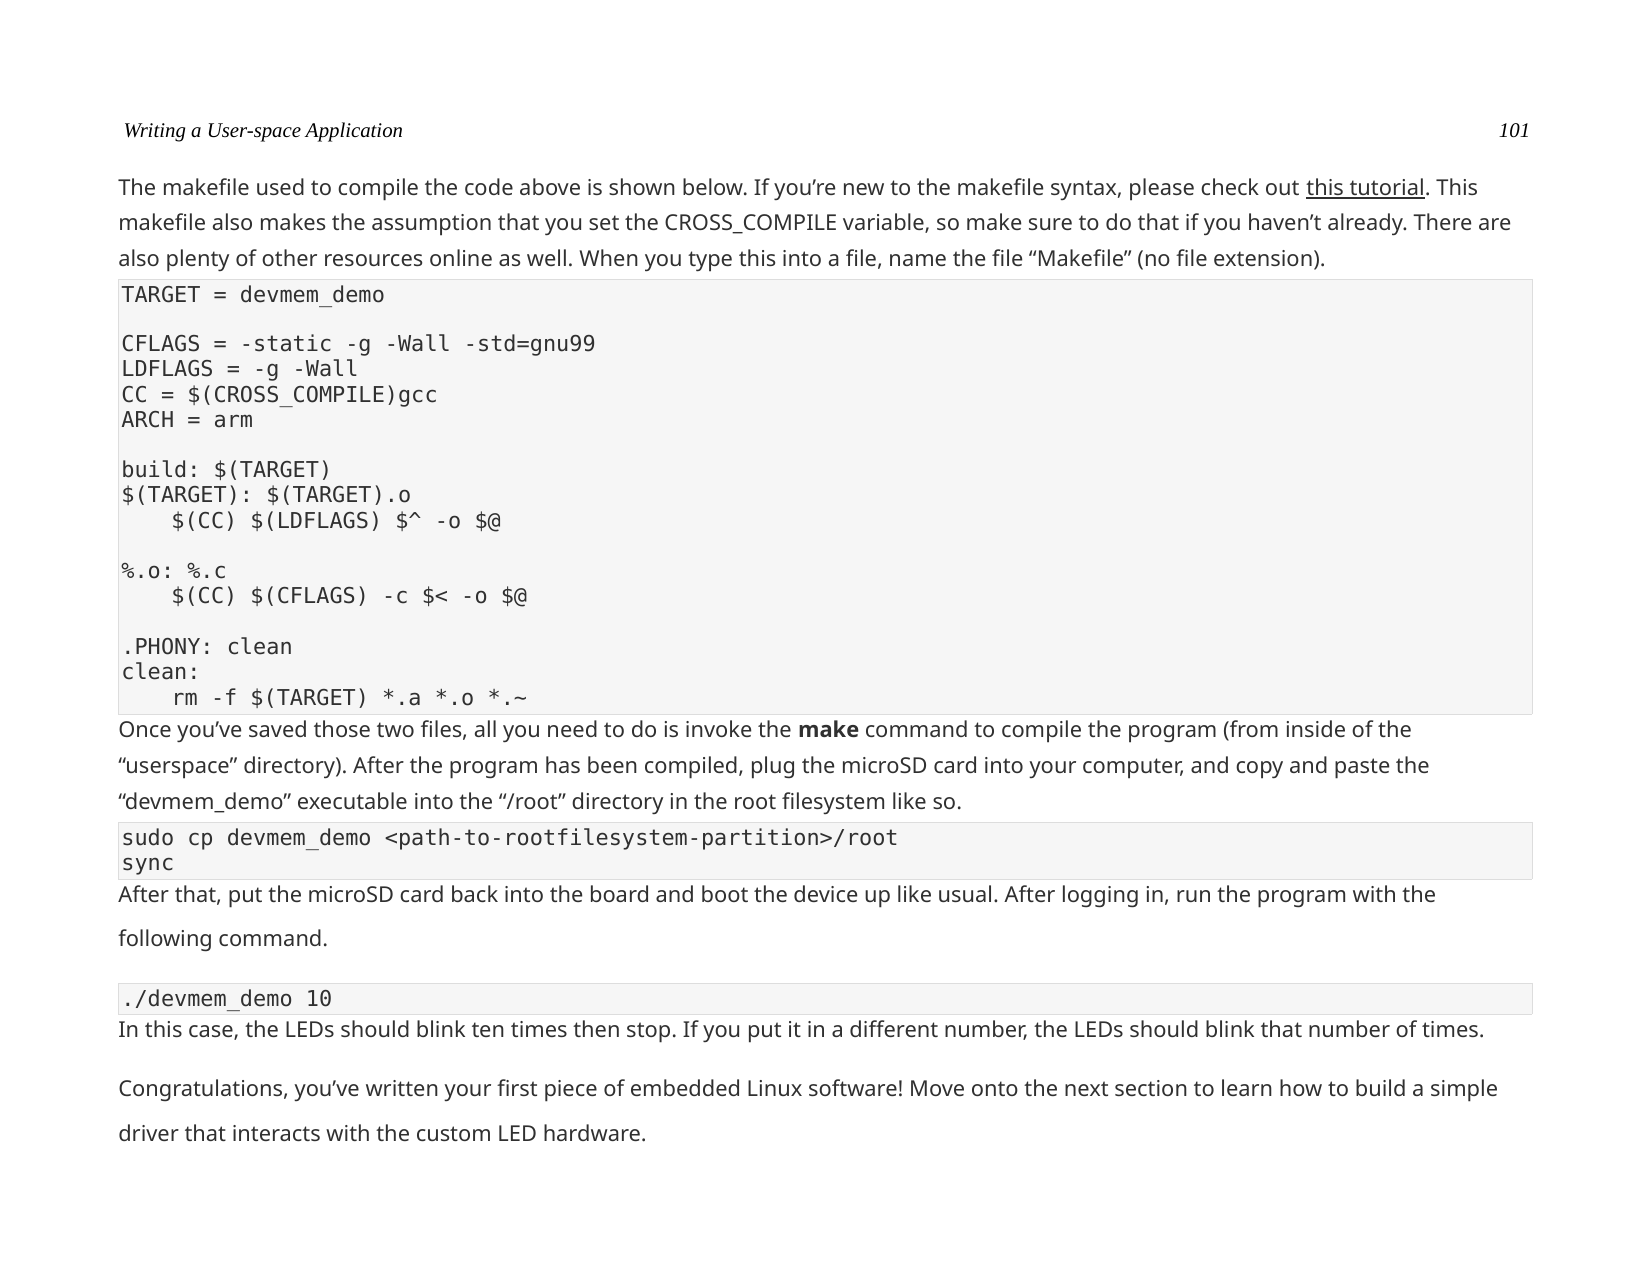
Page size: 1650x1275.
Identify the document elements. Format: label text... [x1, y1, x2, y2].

text rm -f $(TARGET) *.a *.o *.~ [119, 682, 1532, 714]
text LDFLAGS = -g -Wall [119, 353, 1532, 379]
text ARCH = arm [119, 404, 1532, 430]
text Congratulations, you’ve written your first piece of embedded Linux software! Move onto the next section to learn how to build a simple driver that interacts with the custom LED hardware. [118, 1073, 1532, 1148]
text The makefile used to compile the code above is shown below. If you’re new to the makefile syntax, please check out this tutorial. This makefile also makes the assumption that you set the CROSS_COMPILE variable, so make sure to do that if you haven’t already. There are also plenty of other resources online as well. When you type this into a file, name the file “Makefile” (no file extension). [118, 172, 1532, 273]
text CFLAGS = -static -g -Wall -std=gnu99 [119, 328, 1532, 353]
text .PHONY: clean [119, 631, 1532, 656]
text clean: [119, 656, 1532, 682]
text TARGET = devmem_demo [119, 280, 1532, 304]
text $(TARGET): $(TARGET).o [119, 479, 1532, 505]
text ./devmem_demo 10 [119, 984, 1532, 1014]
text $(CC) $(LDFLAGS) $^ -o $@ [119, 505, 1532, 531]
text sync [119, 847, 1532, 879]
text build: $(TARGET) [119, 454, 1532, 479]
text In this case, the LEDs should blink ten times then stop. If you put it in a different number, the LEDs should blink that number of times. [118, 1015, 1532, 1044]
text Once you’ve saved those two files, all you need to do is invoke the make command to compile the program (from inside of the “userspace” directory). After the program has been compiled, plug the microSD card into your computer, and copy and paste the “devmem_demo” executable into the “/root” directory in the root filesystem like so. [118, 715, 1532, 816]
text %.o: %.c [119, 555, 1532, 581]
text CC = $(CROSS_COMPILE)gcc [119, 379, 1532, 404]
text After that, put the microSD card back into the board and boot the device up like usual. After logging in, run the program with the following command. [118, 880, 1532, 953]
text sudo cp devmem_demo <path-to-rootfilesystem-partition>/root [119, 823, 1532, 847]
text $(CC) $(CFLAGS) -c $< -o $@ [119, 581, 1532, 607]
